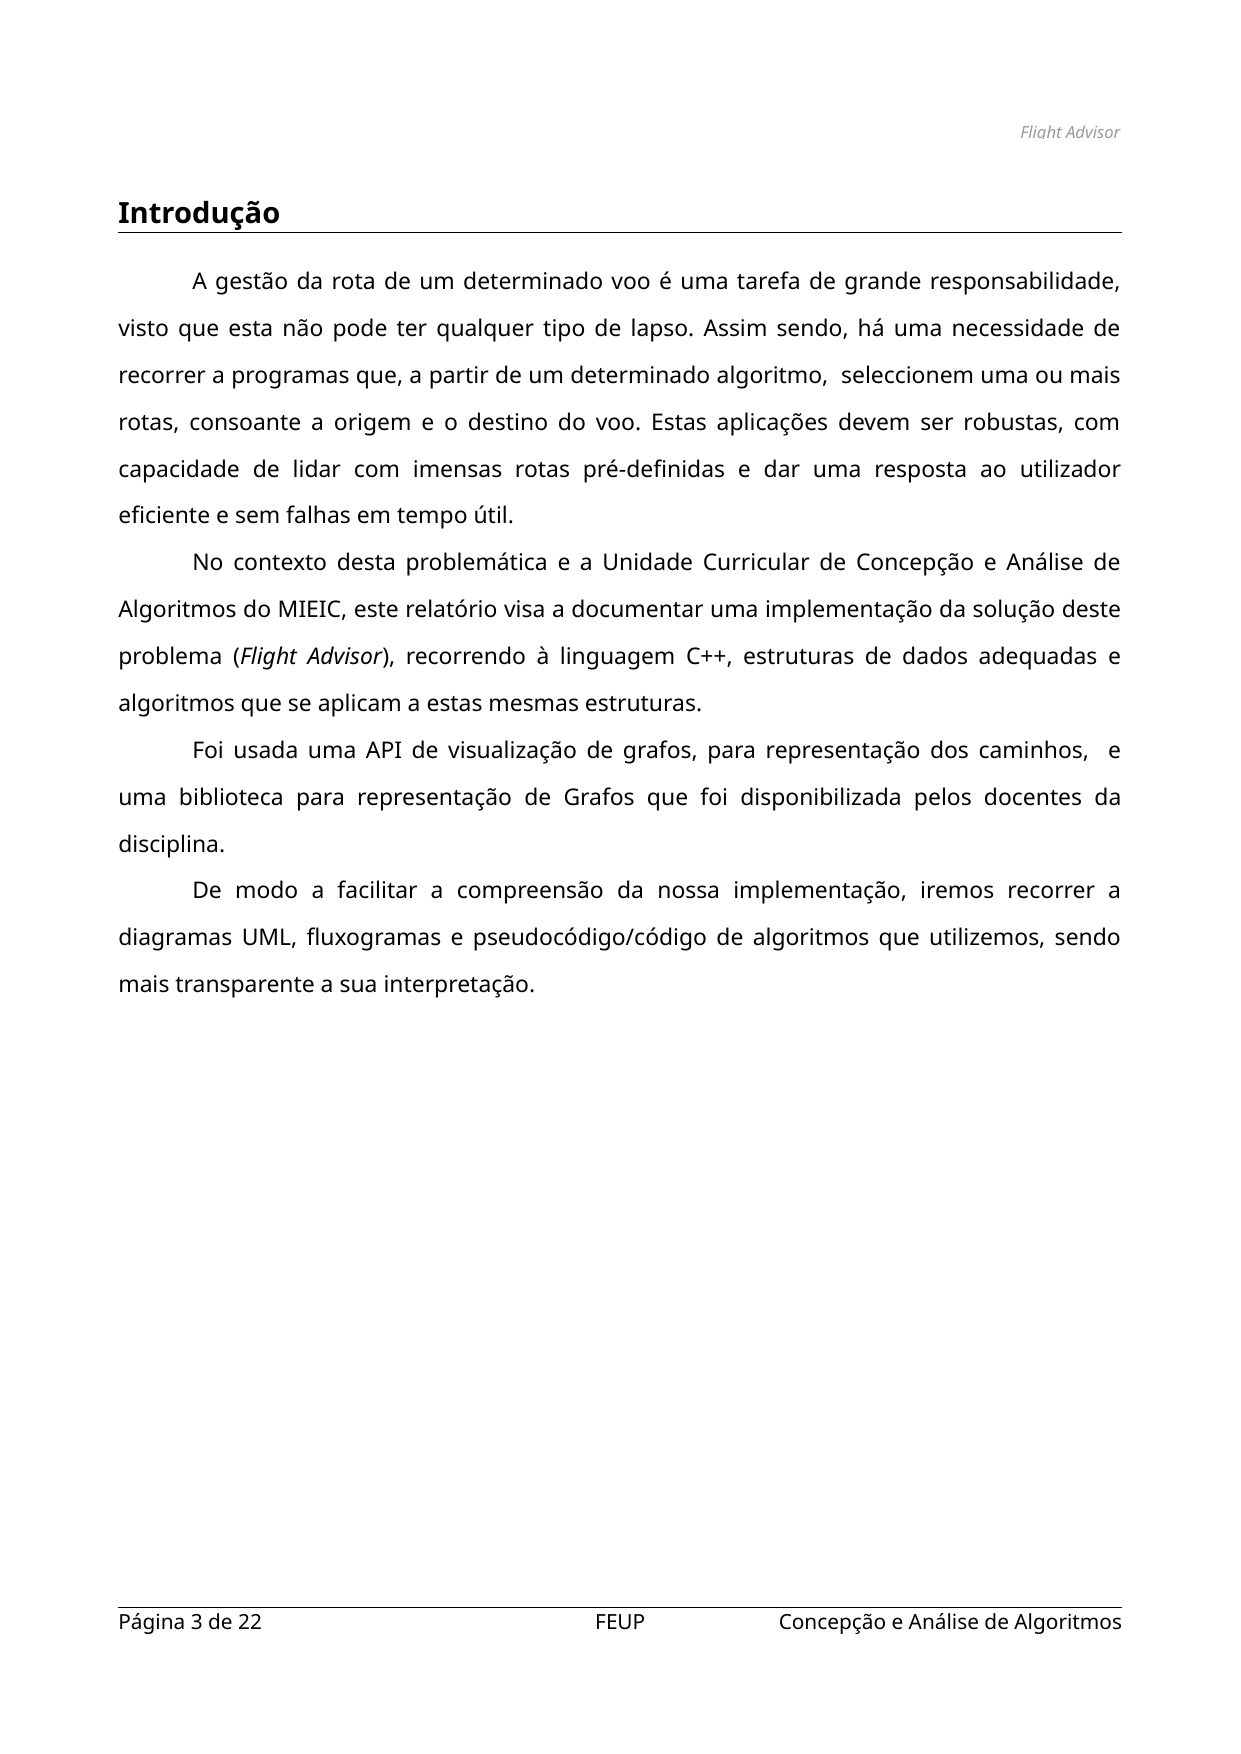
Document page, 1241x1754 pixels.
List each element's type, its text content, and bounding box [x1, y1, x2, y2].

text No contexto desta problemática e a Unidade Curricular de Concepção e Análise de Algoritmos do MIEIC, este relatório visa a documentar uma implementação da solução deste problema (Flight Advisor), recorrendo à linguagem C++, estruturas de dados adequadas e algoritmos que se aplicam a estas mesmas estruturas. [118, 546, 1122, 718]
text Foi usada uma API de visualização de grafos, para representação dos caminhos, e uma biblioteca para representação de Grafos que foi disponibilizada pelos docentes da disciplina. [118, 734, 1122, 859]
text De modo a facilitar a compreensão da nossa implementação, iremos recorrer a diagramas UML, fluxogramas e pseudocódigo/código de algoritmos que utilizemos, sendo mais transparente a sua interpretação. [118, 874, 1122, 999]
subtitle Introdução [118, 193, 1122, 232]
text A gestão da rota de um determinado voo é uma tarefa de grande responsabilidade, visto que esta não pode ter qualquer tipo de lapso. Assim sendo, há uma necessidade de recorrer a programas que, a partir de um determinado algoritmo, seleccionem uma ou mais rotas, consoante a origem e o destino do voo. Estas aplicações devem ser robustas, com capacidade de lidar com imensas rotas pré-definidas e dar uma resposta ao utilizador eficiente e sem falhas em tempo útil. [118, 265, 1122, 531]
